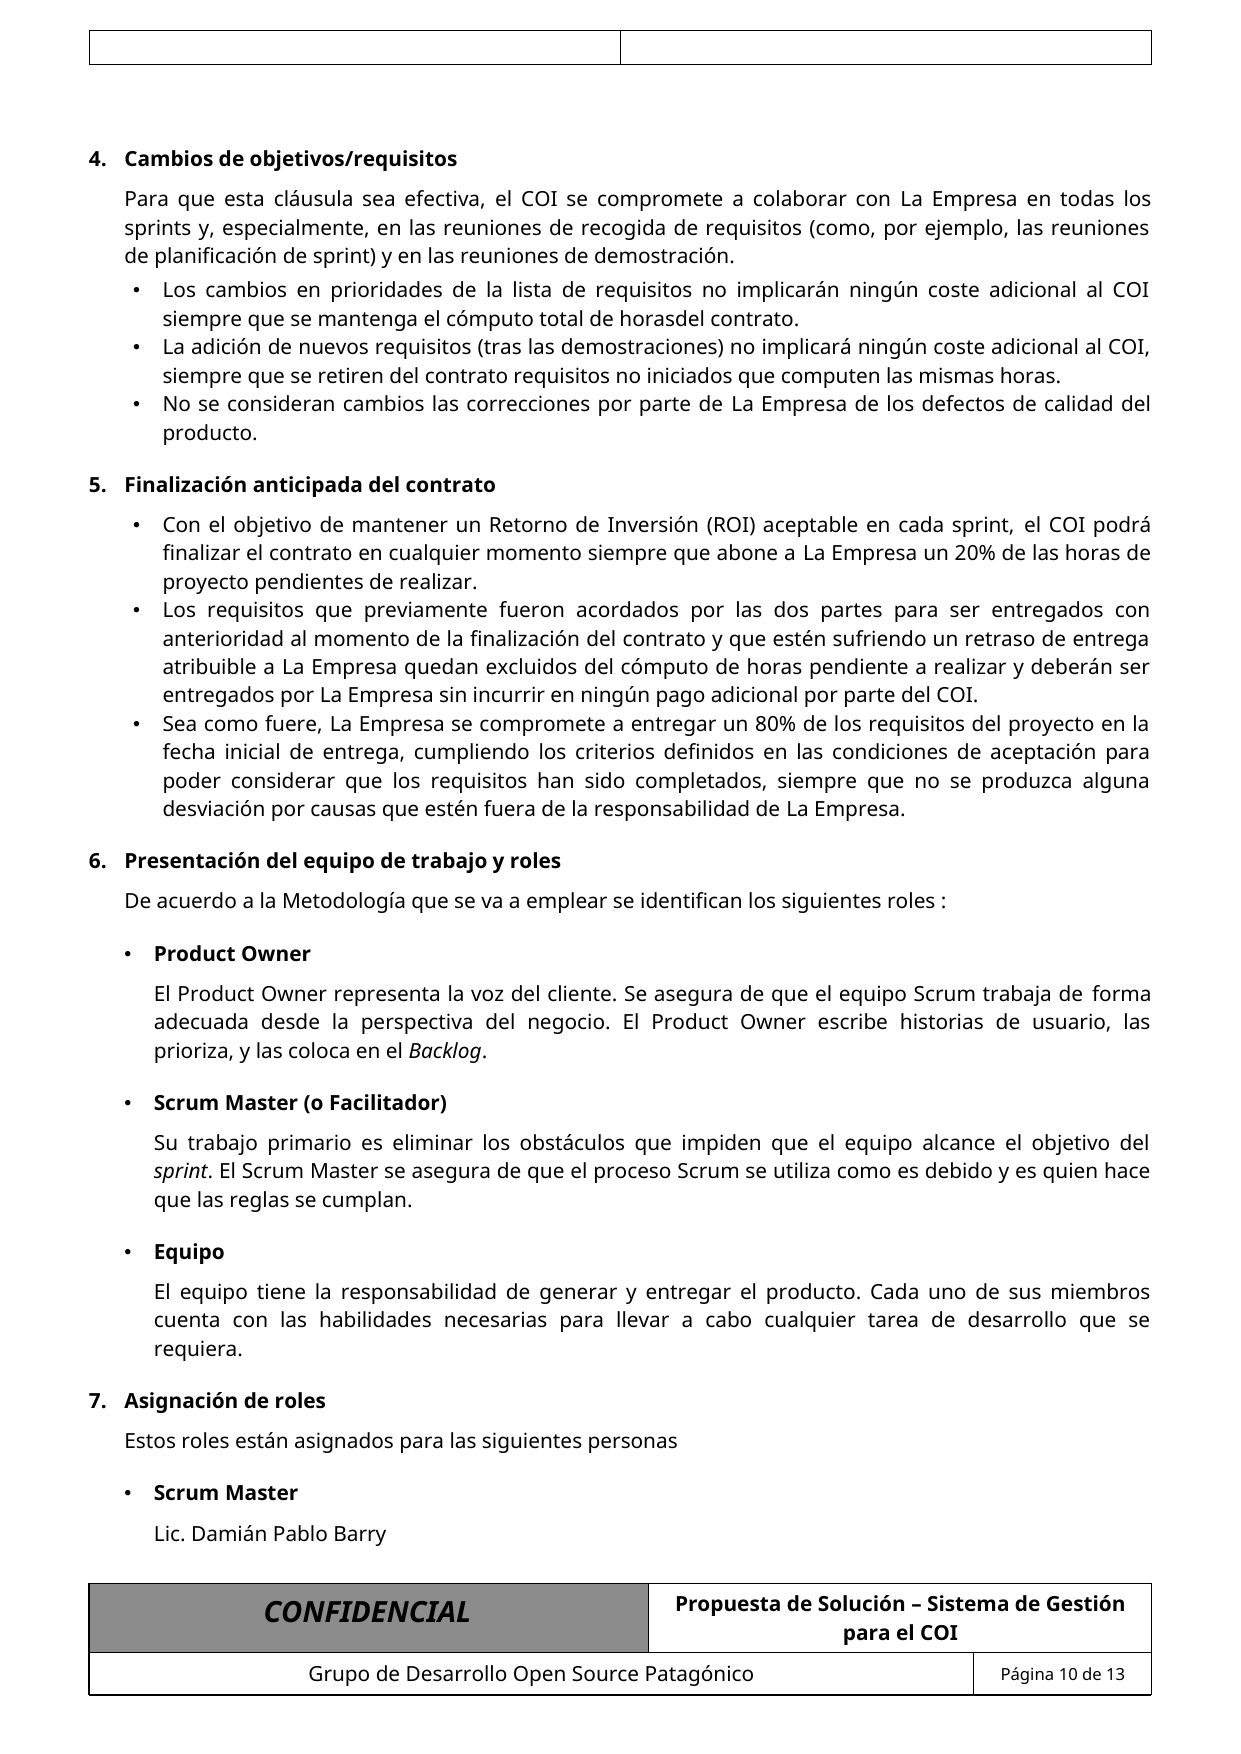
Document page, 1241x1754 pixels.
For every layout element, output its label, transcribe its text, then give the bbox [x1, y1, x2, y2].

text Su trabajo primario es eliminar los obstáculos que impiden que el equipo alcance el objetivo del sprint. El Scrum Master se asegura de que el proceso Scrum se utiliza como es debido y es quien hace que las reglas se cumplan. [154, 1128, 1151, 1213]
list Con el objetivo de mantener un Retorno de Inversión (ROI) aceptable en cada sprint, el COI podrá finalizar el contrato en cualquier momento siempre que abone a La Empresa un 20% de las horas de proyecto pendientes de realizar. [133, 510, 1151, 595]
list No se consideran cambios las correcciones por parte de La Empresa de los defectos de calidad del producto. [133, 389, 1151, 446]
text Para que esta cláusula sea efectiva, el COI se compromete a colaborar con La Empresa en todas los sprints y, especialmente, en las reuniones de recogida de requisitos (como, por ejemplo, las reuniones de planificación de sprint) y en las reuniones de demostración. [124, 184, 1151, 269]
list Finalización anticipada del contrato [89, 470, 1151, 498]
list Los cambios en prioridades de la lista de requisitos no implicarán ningún coste adicional al COI siempre que se mantenga el cómputo total de horasdel contrato. [133, 275, 1151, 332]
text El Product Owner representa la voz del cliente. Se asegura de que el equipo Scrum trabaja de forma adecuada desde la perspectiva del negocio. El Product Owner escribe historias de usuario, las prioriza, y las coloca en el Backlog. [154, 979, 1151, 1064]
list Sea como fuere, La Empresa se compromete a entregar un 80% de los requisitos del proyecto en la fecha inicial de entrega, cumpliendo los criterios definidos en las condiciones de aceptación para poder considerar que los requisitos han sido completados, siempre que no se produzca alguna desviación por causas que estén fuera de la responsabilidad de La Empresa. [133, 709, 1151, 823]
text Estos roles están asignados para las siguientes personas [124, 1426, 1151, 1455]
list Presentación del equipo de trabajo y roles [89, 846, 1151, 875]
list Product Owner [124, 939, 1151, 967]
list Scrum Master [124, 1478, 1151, 1507]
text El equipo tiene la responsabilidad de generar y entregar el producto. Cada uno de sus miembros cuenta con las habilidades necesarias para llevar a cabo cualquier tarea de desarrollo que se requiera. [154, 1277, 1151, 1362]
text Lic. Damián Pablo Barry [154, 1519, 1151, 1547]
text De acuerdo a la Metodología que se va a emplear se identifican los siguientes roles : [124, 887, 1151, 915]
list La adición de nuevos requisitos (tras las demostraciones) no implicará ningún coste adicional al COI, siempre que se retiren del contrato requisitos no iniciados que computen las mismas horas. [133, 332, 1151, 389]
list Equipo [124, 1237, 1151, 1265]
list Los requisitos que previamente fueron acordados por las dos partes para ser entregados con anterioridad al momento de la finalización del contrato y que estén sufriendo un retraso de entrega atribuible a La Empresa quedan excluidos del cómputo de horas pendiente a realizar y deberán ser entregados por La Empresa sin incurrir en ningún pago adicional por parte del COI. [133, 595, 1151, 709]
list Cambios de objetivos/requisitos [89, 144, 1151, 172]
list Asignación de roles [89, 1386, 1151, 1414]
list Scrum Master (o Facilitador) [124, 1088, 1151, 1116]
